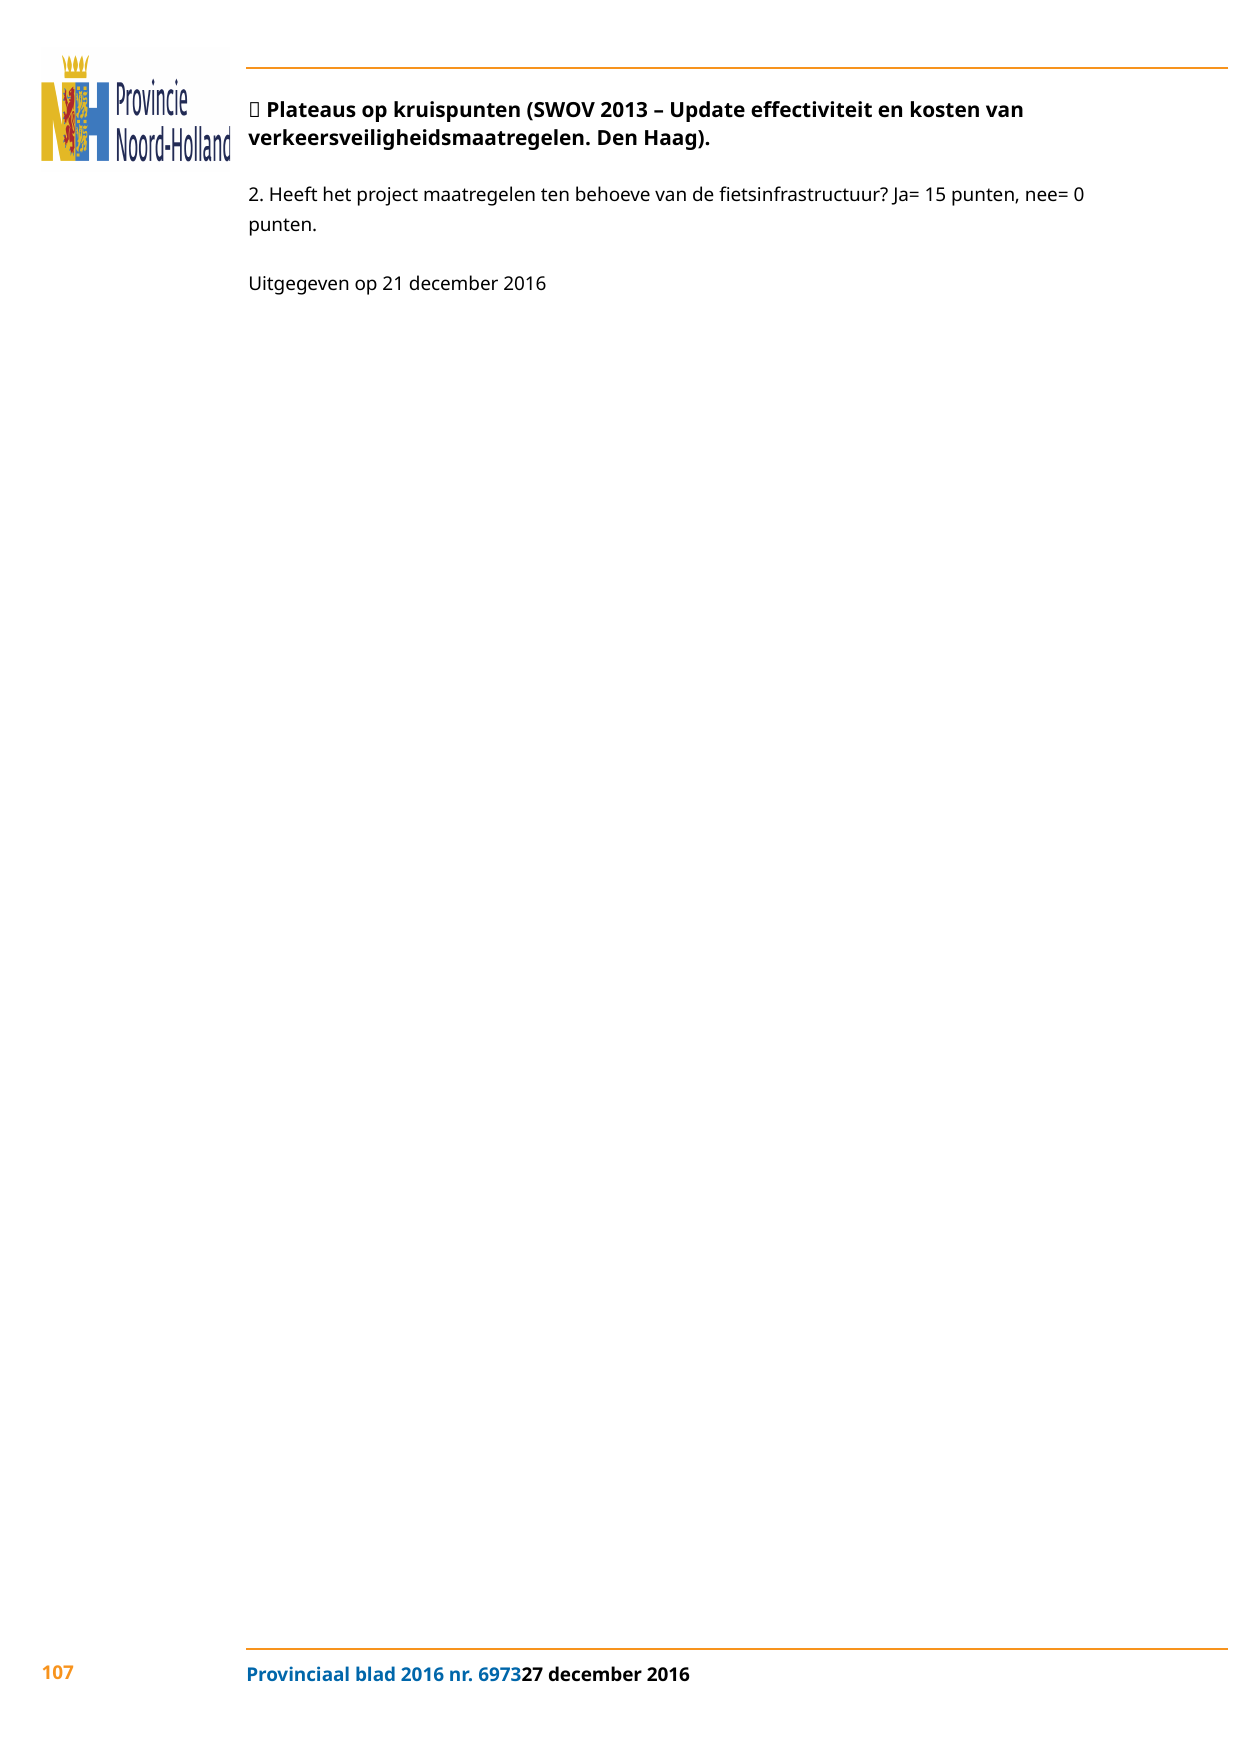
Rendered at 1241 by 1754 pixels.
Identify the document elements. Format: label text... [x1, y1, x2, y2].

picture [41, 47, 231, 172]
text  Plateaus op kruispunten (SWOV 2013 – Update effectiviteit en kosten van verkeersveiligheidsmaatregelen. Den Haag). [248, 95, 1152, 152]
text Uitgegeven op 21 december 2016 [248, 270, 1152, 296]
text 2. Heeft het project maatregelen ten behoeve van de fietsinfrastructuur? Ja= 15 punten, nee= 0 punten. [248, 181, 1152, 237]
